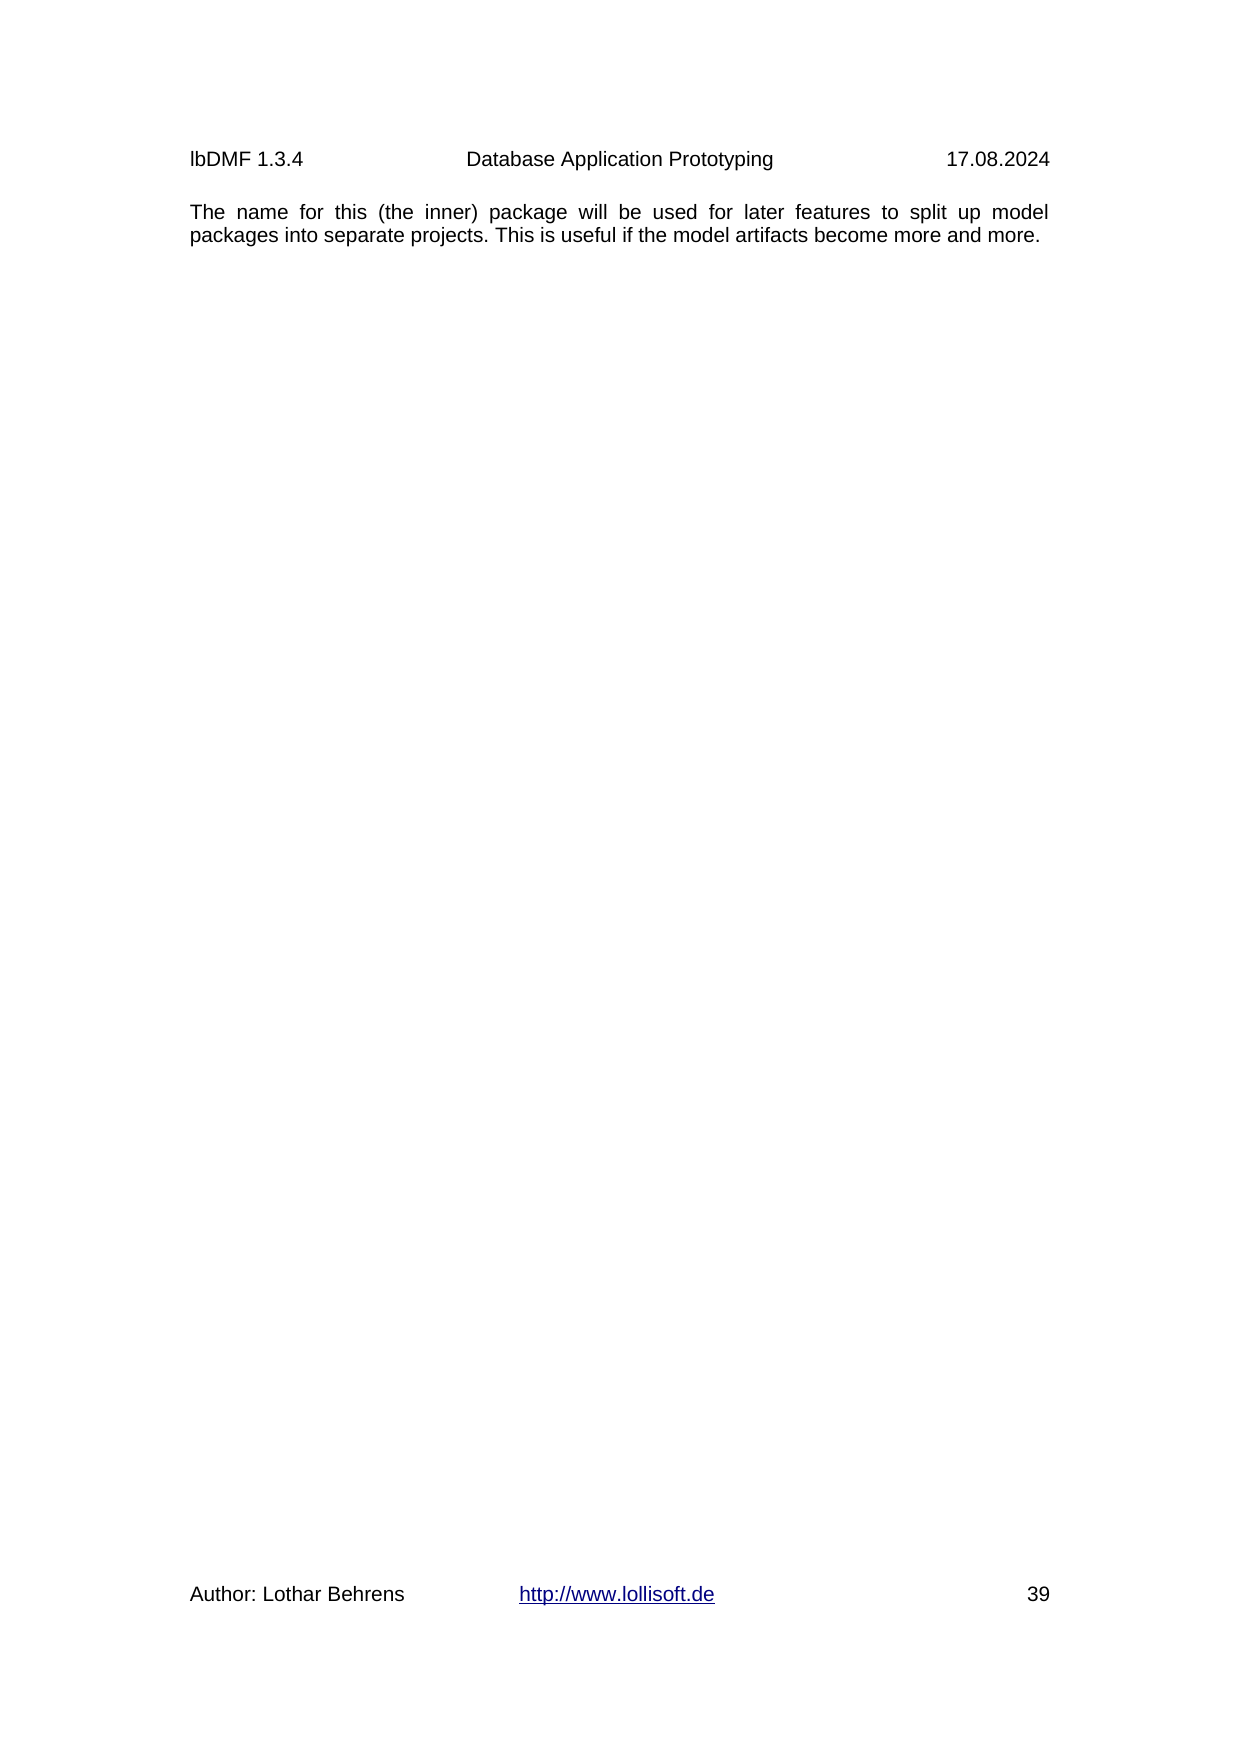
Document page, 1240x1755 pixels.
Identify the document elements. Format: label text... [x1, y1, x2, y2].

text The name for this (the inner) package will be used for later features to split up model packages into separate projects. This is useful if the model artifacts become more and more. [189, 201, 1050, 247]
